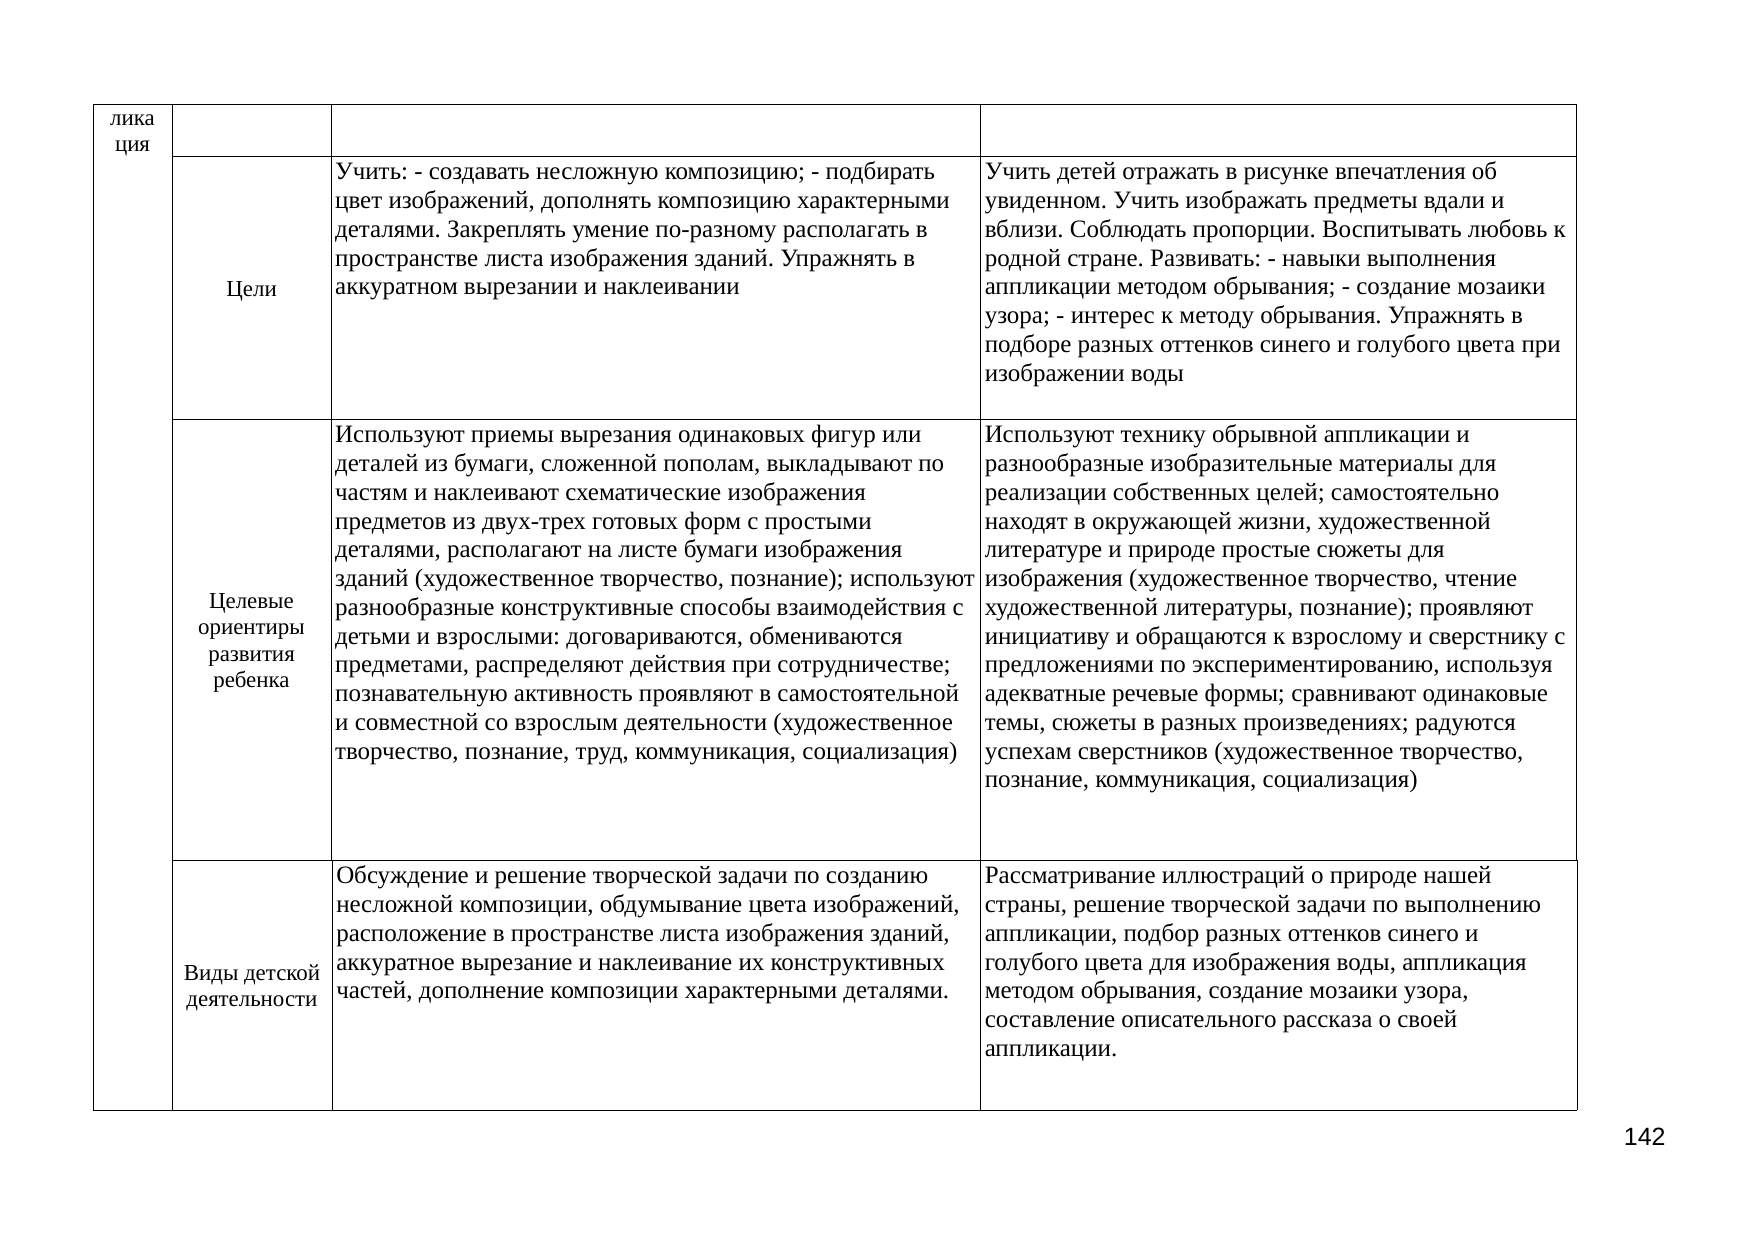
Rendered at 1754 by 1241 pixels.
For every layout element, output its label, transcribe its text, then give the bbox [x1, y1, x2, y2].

table_cell Учить детей отражать в рисунке впечатления об увиденном. Учить изображать предметы вдали и вблизи. Соблюдать пропорции. Воспитывать любовь к родной стране. Развивать: - навыки выполнения аппликации методом обрывания; - создание мозаики узора; - интерес к методу обрывания. Упражнять в подборе разных оттенков синего и голубого цвета при изображении воды [981, 157, 1576, 419]
table_cell [94, 419, 172, 860]
table_header Обсуждение и решение творческой задачи по созданию несложной композиции, обдумывание цвета изображений, расположение в пространстве листа изображения зданий, аккуратное вырезание и наклеивание их конструктивных частей, дополнение композиции характерными деталями. [333, 861, 980, 1110]
table_cell [94, 156, 172, 419]
table_cell Учить: - создавать несложную композицию; - подбирать цвет изображений, дополнять композицию характерными деталями. Закреплять умение по-разному располагать в пространстве листа изображения зданий. Упражнять в аккуратном вырезании и наклеивании [332, 157, 980, 419]
table_cell Цели [173, 157, 331, 419]
table_header [173, 105, 331, 156]
table_header [94, 860, 172, 1110]
table_header Виды детской деятельности [173, 861, 332, 1110]
table_cell Целевые ориентиры развития ребенка [173, 420, 331, 860]
table_cell Используют приемы вырезания одинаковых фигур или деталей из бумаги, сложенной пополам, выкладывают по частям и наклеивают схематические изображения предметов из двух-трех готовых форм с простыми деталями, располагают на листе бумаги изображения зданий (художественное творчество, познание); используют разнообразные конструктивные способы взаимодействия с детьми и взрослыми: договариваются, обмениваются предметами, распределяют действия при сотрудничестве; познавательную активность проявляют в самостоятельной и совместной со взрослым деятельности (художественное творчество, познание, труд, коммуникация, социализация) [332, 420, 980, 860]
table_header [332, 105, 980, 156]
table_cell Используют технику обрывной аппликации и разнообразные изобразительные материалы для реализации собственных целей; самостоятельно находят в окружающей жизни, художественной литературе и природе простые сюжеты для изображения (художественное творчество, чтение художественной литературы, познание); проявляют инициативу и обращаются к взрослому и сверстнику с предложениями по экспериментированию, используя адекватные речевые формы; сравнивают одинаковые темы, сюжеты в разных произведениях; радуются успехам сверстников (художественное творчество, познание, коммуникация, социализация) [981, 420, 1576, 860]
table_header Рассматривание иллюстраций о природе нашей страны, решение творческой задачи по выполнению аппликации, подбор разных оттенков синего и голубого цвета для изображения воды, аппликация методом обрывания, создание мозаики узора, составление описательного рассказа о своей аппликации. [981, 861, 1577, 1110]
table_header ликация [94, 105, 172, 156]
table_header [981, 105, 1576, 156]
